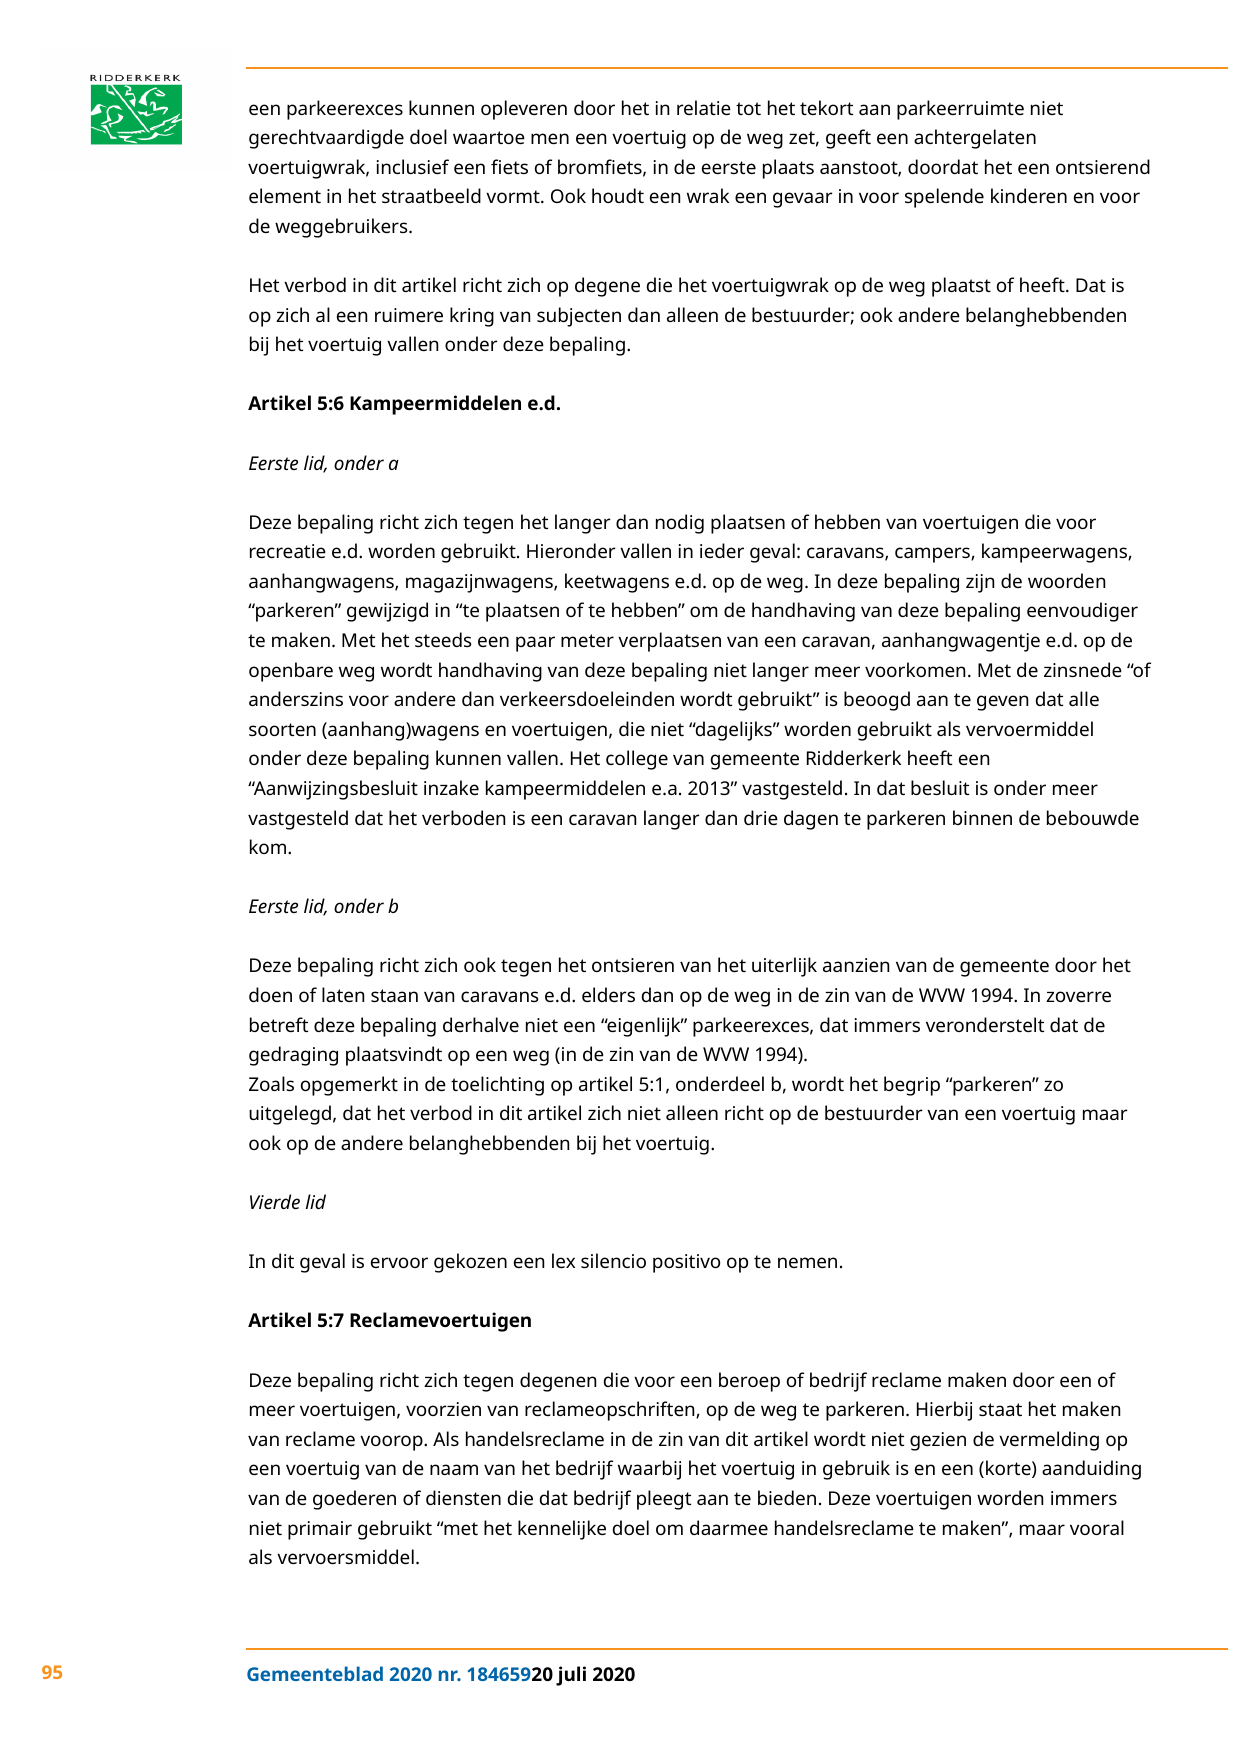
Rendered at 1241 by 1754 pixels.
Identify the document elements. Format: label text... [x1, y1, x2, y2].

text Eerste lid, onder b [248, 893, 1152, 919]
text Artikel 5:6 Kampeermiddelen e.d. [248, 391, 1152, 416]
picture [41, 47, 231, 172]
text Artikel 5:7 Reclamevoertuigen [248, 1308, 1152, 1333]
text Vierde lid [248, 1189, 1152, 1215]
text In dit geval is ervoor gekozen een lex silencio positivo op te nemen. [248, 1248, 1152, 1274]
text Zoals opgemerkt in de toelichting op artikel 5:1, onderdeel b, wordt het begrip “parkeren” zo uitgelegd, dat het verbod in dit artikel zich niet alleen richt op de bestuurder van een voertuig maar ook op de andere belanghebbenden bij het voertuig. [248, 1071, 1152, 1156]
text Eerste lid, onder a [248, 450, 1152, 476]
text Deze bepaling richt zich ook tegen het ontsieren van het uiterlijk aanzien van de gemeente door het doen of laten staan van caravans e.d. elders dan op de weg in de zin van de WVW 1994. In zoverre betreft deze bepaling derhalve niet een “eigenlijk” parkeerexces, dat immers veronderstelt dat de gedraging plaatsvindt op een weg (in de zin van de WVW 1994). [248, 953, 1152, 1067]
text een parkeerexces kunnen opleveren door het in relatie tot het tekort aan parkeerruimte niet gerechtvaardigde doel waartoe men een voertuig op de weg zet, geeft een achtergelaten voertuigwrak, inclusief een fiets of bromfiets, in de eerste plaats aanstoot, doordat het een ontsierend element in het straatbeeld vormt. Ook houdt een wrak een gevaar in voor spelende kinderen en voor de weggebruikers. [248, 95, 1152, 239]
text Deze bepaling richt zich tegen degenen die voor een beroep of bedrijf reclame maken door een of meer voertuigen, voorzien van reclameopschriften, op de weg te parkeren. Hierbij staat het maken van reclame voorop. Als handelsreclame in de zin van dit artikel wordt niet gezien de vermelding op een voertuig van de naam van het bedrijf waarbij het voertuig in gebruik is en een (korte) aanduiding van de goederen of diensten die dat bedrijf pleegt aan te bieden. Deze voertuigen worden immers niet primair gebruikt “met het kennelijke doel om daarmee handelsreclame te maken”, maar vooral als vervoersmiddel. [248, 1367, 1152, 1570]
text Deze bepaling richt zich tegen het langer dan nodig plaatsen of hebben van voertuigen die voor recreatie e.d. worden gebruikt. Hieronder vallen in ieder geval: caravans, campers, kampeerwagens, aanhangwagens, magazijnwagens, keetwagens e.d. op de weg. In deze bepaling zijn de woorden “parkeren” gewijzigd in “te plaatsen of te hebben” om de handhaving van deze bepaling eenvoudiger te maken. Met het steeds een paar meter verplaatsen van een caravan, aanhangwagentje e.d. op de openbare weg wordt handhaving van deze bepaling niet langer meer voorkomen. Met de zinsnede “of anderszins voor andere dan verkeersdoeleinden wordt gebruikt” is beoogd aan te geven dat alle soorten (aanhang)wagens en voertuigen, die niet “dagelijks” worden gebruikt als vervoermiddel onder deze bepaling kunnen vallen. Het college van gemeente Ridderkerk heeft een “Aanwijzingsbesluit inzake kampeermiddelen e.a. 2013” vastgesteld. In dat besluit is onder meer vastgesteld dat het verboden is een caravan langer dan drie dagen te parkeren binnen de bebouwde kom. [248, 509, 1152, 860]
text Het verbod in dit artikel richt zich op degene die het voertuigwrak op de weg plaatst of heeft. Dat is op zich al een ruimere kring van subjecten dan alleen de bestuurder; ook andere belanghebbenden bij het voertuig vallen onder deze bepaling. [248, 272, 1152, 357]
